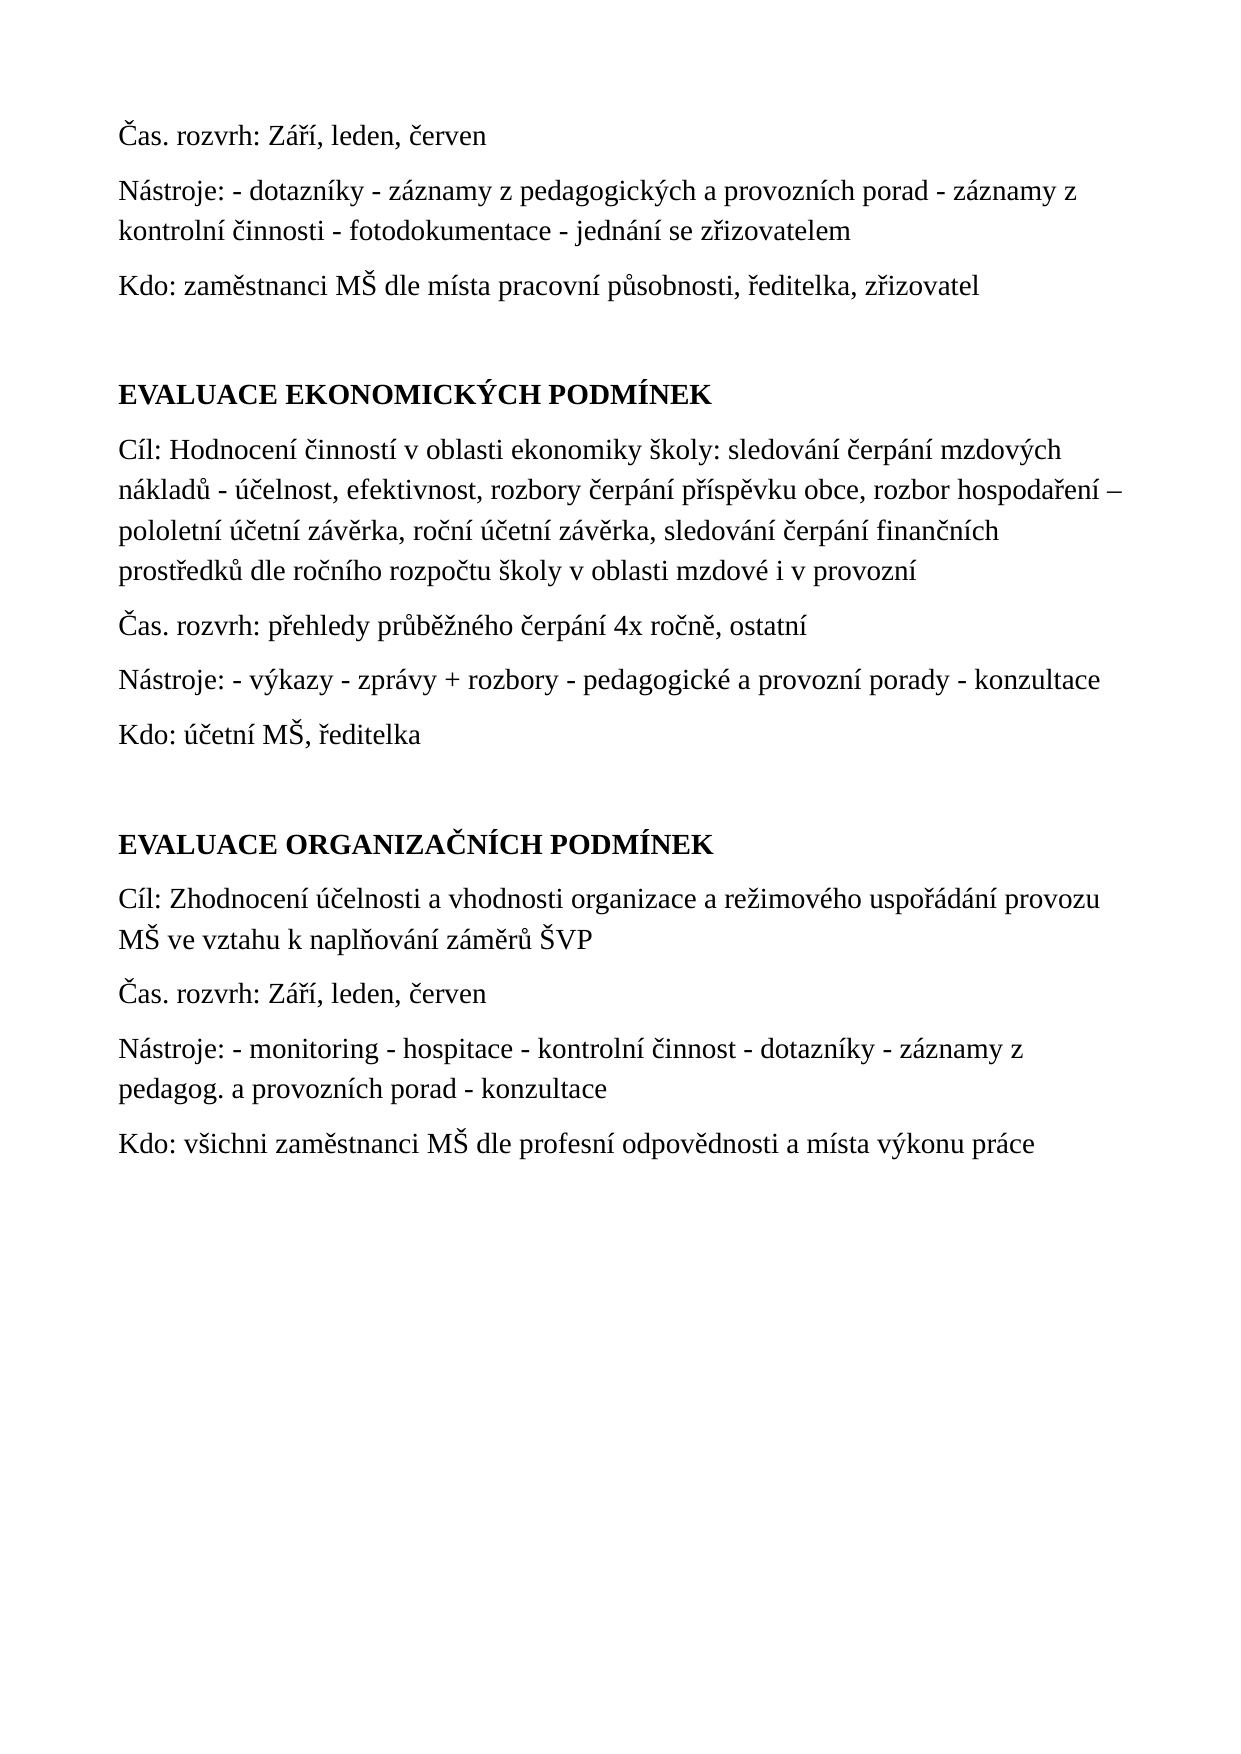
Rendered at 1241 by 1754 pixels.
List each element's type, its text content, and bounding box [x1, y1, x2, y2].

text EVALUACE ORGANIZAČNÍCH PODMÍNEK [118, 827, 1122, 860]
text Nástroje: - monitoring - hospitace - kontrolní činnost - dotazníky - záznamy z pedagog. a provozních porad - konzultace [118, 1031, 1122, 1105]
text Cíl: Hodnocení činností v oblasti ekonomiky školy: sledování čerpání mzdových nákladů - účelnost, efektivnost, rozbory čerpání příspěvku obce, rozbor hospodaření – pololetní účetní závěrka, roční účetní závěrka, sledování čerpání finančních prostředků dle ročního rozpočtu školy v oblasti mzdové i v provozní [118, 432, 1122, 586]
text Kdo: všichni zaměstnanci MŠ dle profesní odpovědnosti a místa výkonu práce [118, 1126, 1122, 1160]
text Čas. rozvrh: Září, leden, červen [118, 118, 1122, 152]
text Nástroje: - výkazy - zprávy + rozbory - pedagogické a provozní porady - konzultace [118, 662, 1122, 696]
text Nástroje: - dotazníky - záznamy z pedagogických a provozních porad - záznamy z kontrolní činnosti - fotodokumentace - jednání se zřizovatelem [118, 173, 1122, 247]
text Cíl: Zhodnocení účelnosti a vhodnosti organizace a režimového uspořádání provozu MŠ ve vztahu k naplňování záměrů ŠVP [118, 882, 1122, 955]
text Kdo: účetní MŠ, ředitelka [118, 717, 1122, 751]
text Kdo: zaměstnanci MŠ dle místa pracovní působnosti, ředitelka, zřizovatel [118, 268, 1122, 301]
text Čas. rozvrh: Září, leden, červen [118, 977, 1122, 1010]
text Čas. rozvrh: přehledy průběžného čerpání 4x ročně, ostatní [118, 608, 1122, 641]
text EVALUACE EKONOMICKÝCH PODMÍNEK [118, 377, 1122, 411]
